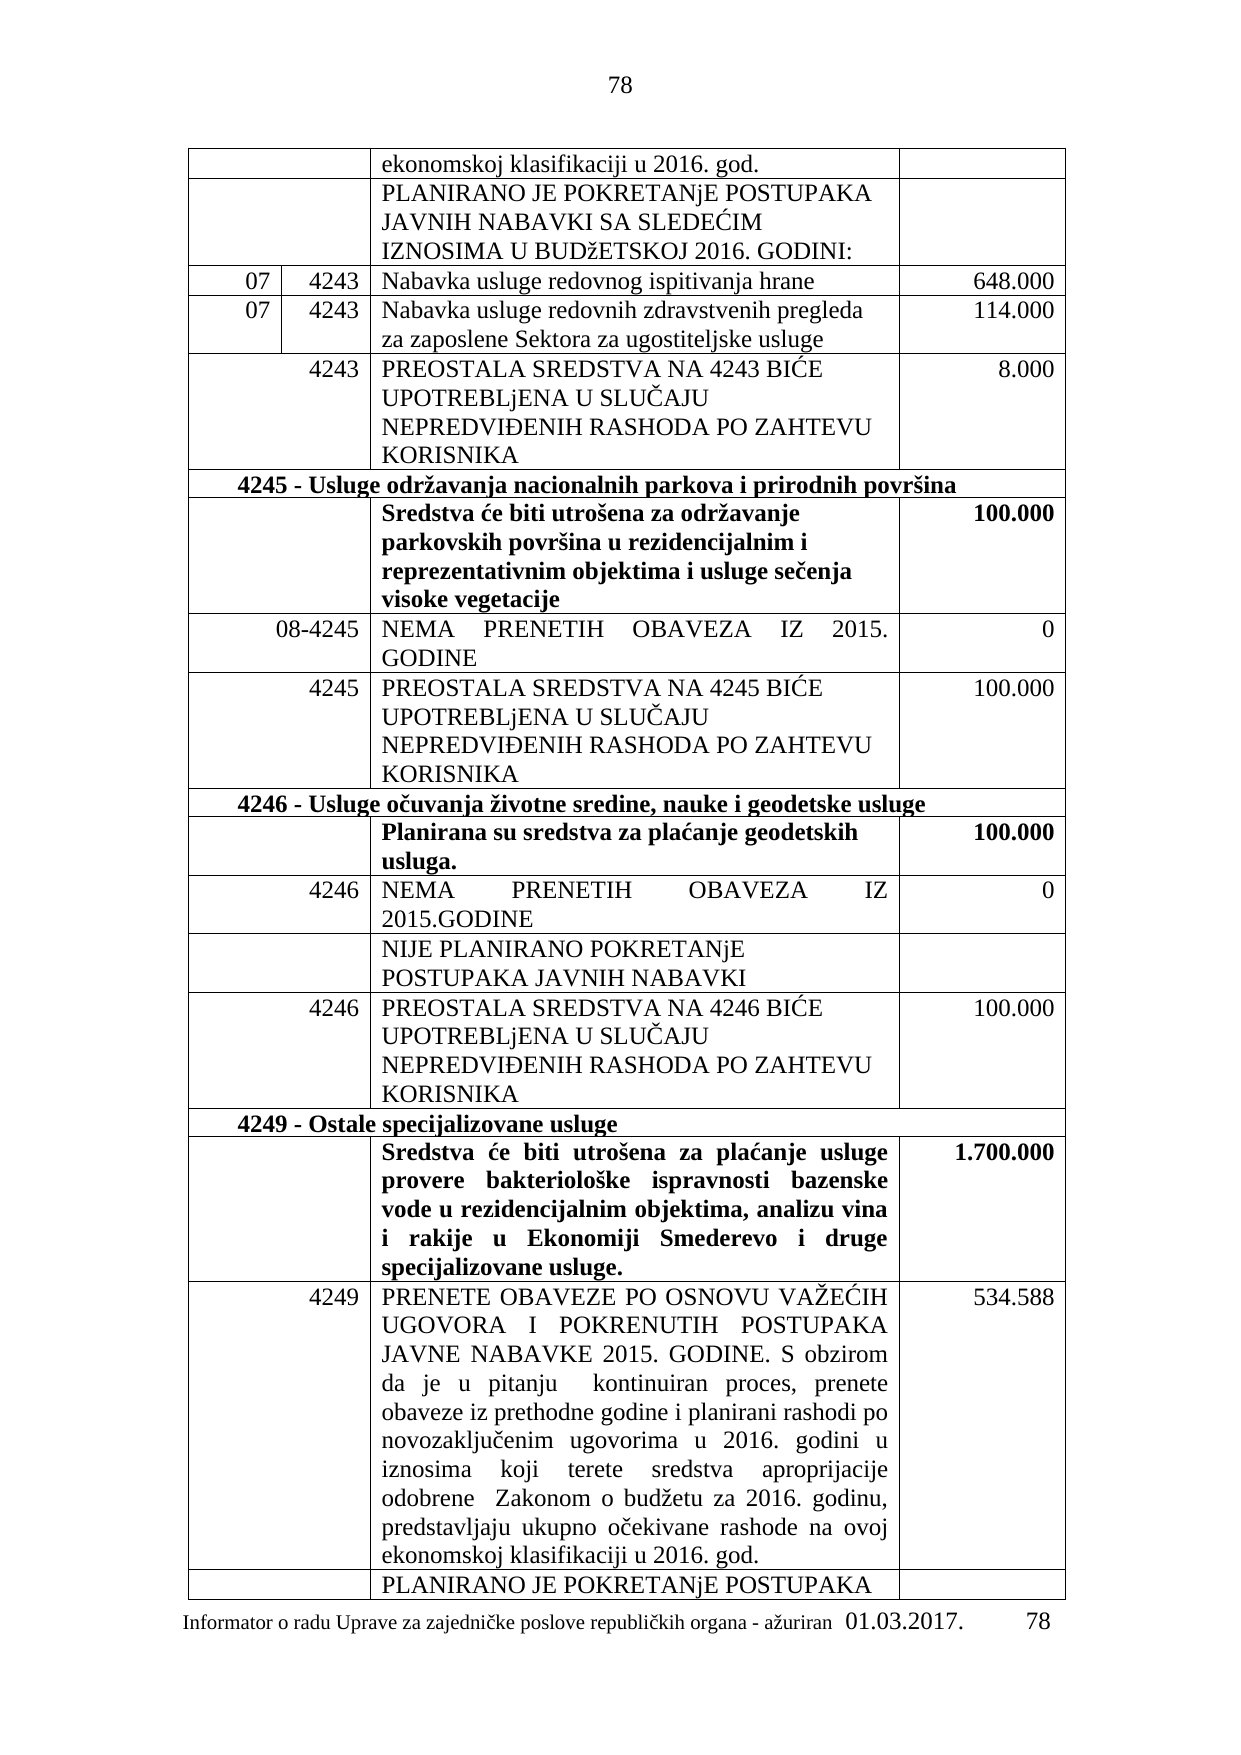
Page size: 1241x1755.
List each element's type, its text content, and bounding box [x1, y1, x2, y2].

table_cell 8.000 [900, 354, 1065, 469]
table_cell 08-4245 [189, 614, 370, 672]
table_cell 4249 [189, 1282, 370, 1569]
table_cell 4245 - Usluge održavanja nacionalnih parkova i prirodnih površina [189, 470, 1065, 497]
table_cell Sredstva će biti utrošena za održavanje parkovskih površina u rezidencijalnim i reprezentativnim objektima i usluge sečenja visoke vegetacije [371, 498, 899, 613]
table_cell 534.588 [900, 1282, 1065, 1569]
table_cell PREOSTALA SREDSTVA NA 4245 BIĆE UPOTREBLjENA U SLUČAJU NEPREDVIĐENIH RASHODA PO ZAHTEVU KORISNIKA [371, 673, 899, 788]
table_cell 07 [189, 296, 281, 353]
table_cell [900, 1570, 1065, 1599]
table_cell NIJE PLANIRANO POKRETANјE POSTUPAKA JAVNIH NABAVKI [371, 934, 899, 992]
table_cell 100.000 [900, 673, 1065, 788]
table_cell [900, 934, 1065, 992]
table_cell PRENETE OBAVEZE PO OSNOVU VAŽEĆIH UGOVORA I POKRENUTIH POSTUPAKA JAVNE NABAVKE 2015. GODINE. S obzirom da je u pitanju kontinuiran proces, prenete obaveze iz prethodne godine i planirani rashodi po novozaklјučenim ugovorima u 2016. godini u iznosima koji terete sredstva aproprijacije odobrene Zakonom o budžetu za 2016. godinu, predstavlјaju ukupno očekivane rashode na ovoj ekonomskoj klasifikaciji u 2016. god. [371, 1282, 899, 1569]
table_cell [189, 149, 370, 177]
table_cell 100.000 [900, 498, 1065, 613]
table_cell [189, 179, 370, 265]
table_cell 4243 [282, 296, 370, 353]
table_cell [900, 149, 1065, 177]
table_cell PREOSTALA SREDSTVA NA 4246 BIĆE UPOTREBLjENA U SLUČAJU NEPREDVIĐENIH RASHODA PO ZAHTEVU KORISNIKA [371, 993, 899, 1108]
table_cell 4246 - Usluge očuvanja životne sredine, nauke i geodetske usluge [189, 789, 1065, 816]
table_cell Planirana su sredstva za plaćanje geodetskih usluga. [371, 817, 899, 874]
table_cell 0 [900, 876, 1065, 933]
table_cell [189, 498, 370, 613]
table_cell Nabavka usluge redovnih zdravstvenih pregleda za zaposlene Sektora za ugostitelјske usluge [371, 296, 899, 353]
table_cell 4243 [189, 354, 370, 469]
table_cell 4243 [282, 266, 370, 294]
table_cell [900, 179, 1065, 265]
table_cell PREOSTALA SREDSTVA NA 4243 BIĆE UPOTREBLjENA U SLUČAJU NEPREDVIĐENIH RASHODA PO ZAHTEVU KORISNIKA [371, 354, 899, 469]
table_cell ekonomskoj klasifikaciji u 2016. god. [371, 149, 899, 177]
table_cell NEMA PRENETIH OBAVEZA IZ 2015. GODINE [371, 614, 899, 672]
table_cell Nabavka usluge redovnog ispitivanja hrane [371, 266, 899, 294]
table_cell 0 [900, 614, 1065, 672]
table_cell [189, 934, 370, 992]
table_cell 648.000 [900, 266, 1065, 294]
table_cell 100.000 [900, 993, 1065, 1108]
table_cell Sredstva će biti utrošena za plaćanje usluge provere bakteriološke ispravnosti bazenske vode u rezidencijalnim objektima, analizu vina i rakije u Ekonomiji Smederevo i druge specijalizovane usluge. [371, 1137, 899, 1281]
table_cell PLANIRANO JE POKRETANјE POSTUPAKA [371, 1570, 899, 1599]
table_cell 1.700.000 [900, 1137, 1065, 1281]
table_cell 4245 [189, 673, 370, 788]
table_cell 07 [189, 266, 281, 294]
table_cell NEMA PRENETIH OBAVEZA IZ 2015.GODINE [371, 876, 899, 933]
table_cell 100.000 [900, 817, 1065, 874]
table_cell 4246 [189, 993, 370, 1108]
table_cell 4249 - Ostale specijalizovane usluge [189, 1109, 1065, 1136]
table_cell [189, 817, 370, 874]
table_cell 114.000 [900, 296, 1065, 353]
table_cell [189, 1137, 370, 1281]
table_cell PLANIRANO JE POKRETANјE POSTUPAKA JAVNIH NABAVKI SA SLEDEĆIM IZNOSIMA U BUDžETSKOJ 2016. GODINI: [371, 179, 899, 265]
table_cell 4246 [189, 876, 370, 933]
table_cell [189, 1570, 370, 1599]
